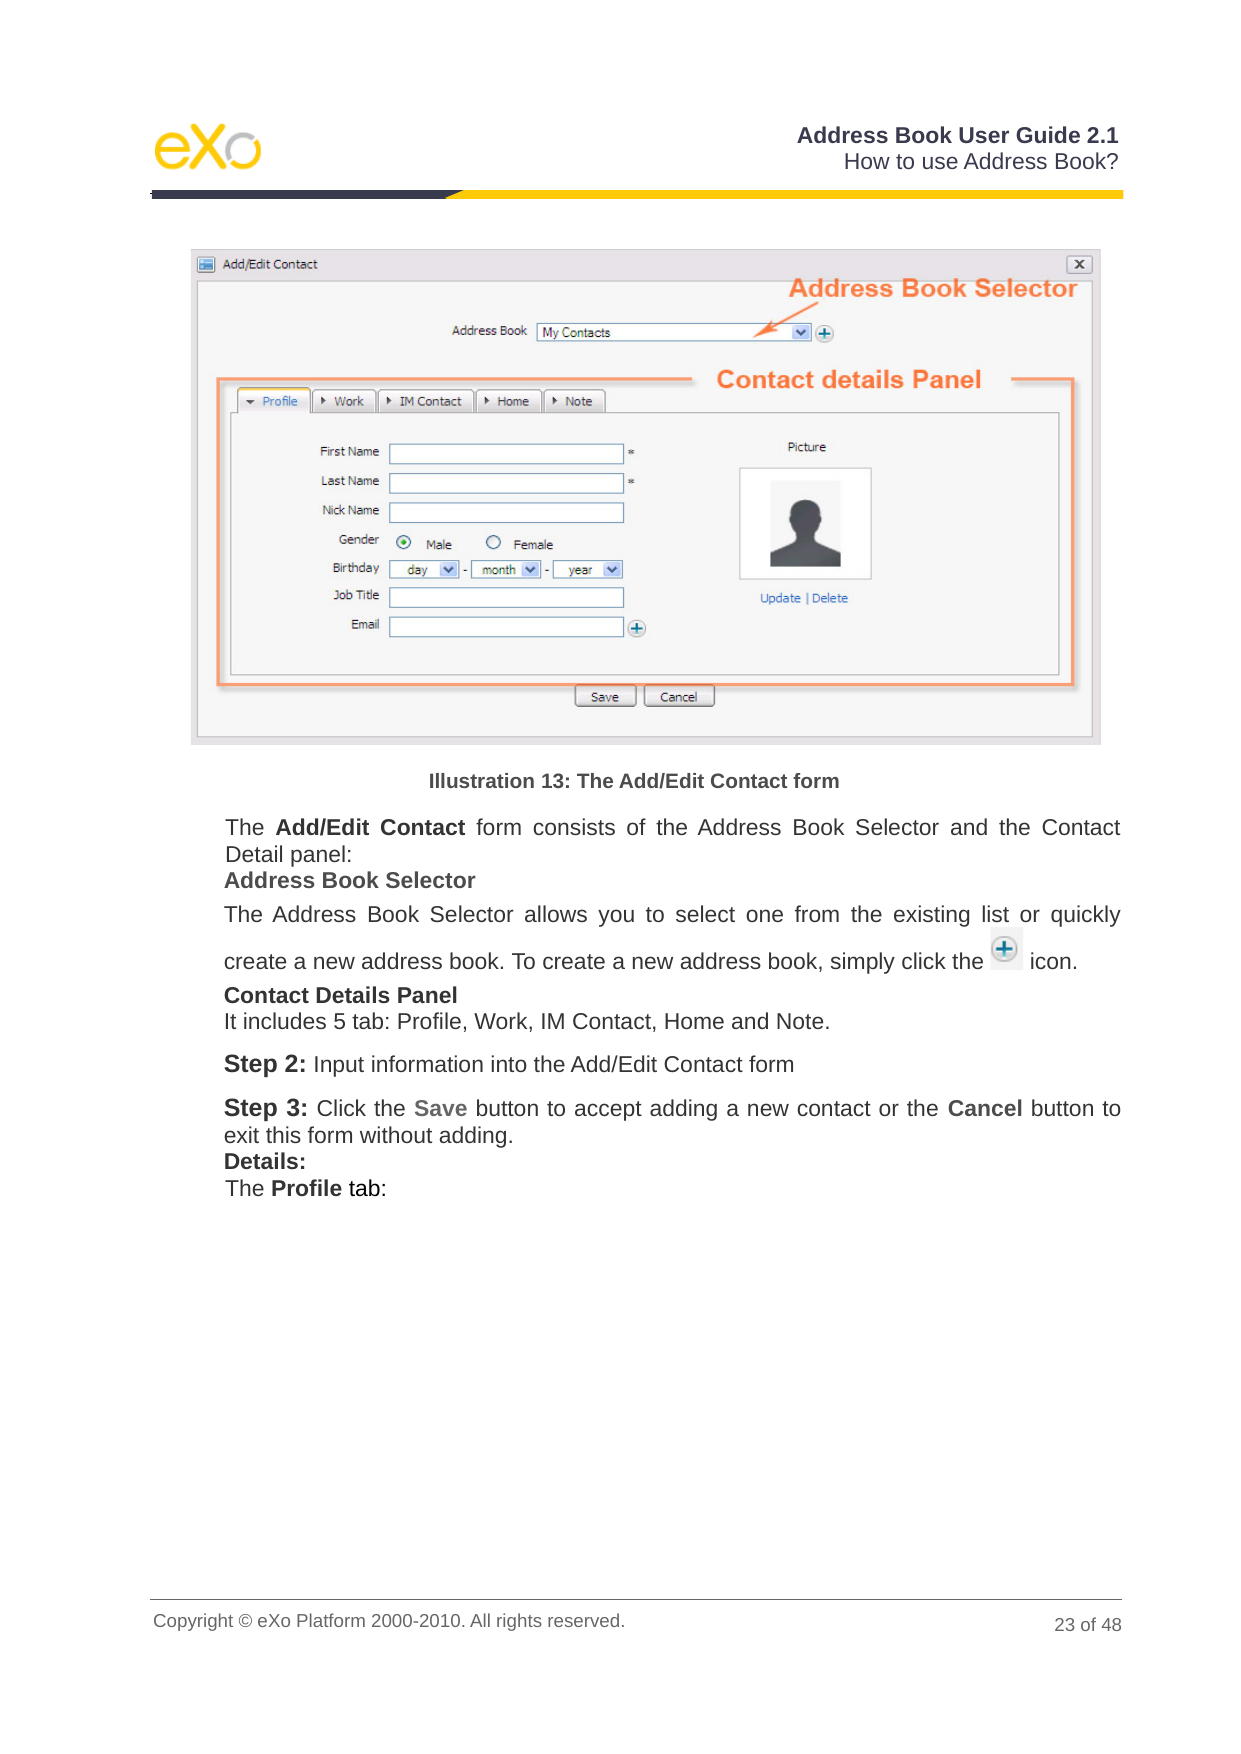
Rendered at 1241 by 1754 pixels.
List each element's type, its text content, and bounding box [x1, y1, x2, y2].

list Address Book Selector [186, 867, 1122, 893]
list Contact Details Panel [186, 982, 1122, 1008]
list The Add/Edit Contact form consists of the Address Book Selector and the Contact Detail panel: [155, 223, 1122, 867]
list The Profile tab: [187, 1174, 1122, 1201]
list It includes 5 tab: Profile, Work, IM Contact, Home and Note. [186, 1008, 1122, 1034]
picture [190, 249, 1101, 745]
picture [155, 123, 262, 170]
list The Address Book Selector allows you to select one from the existing list or quickly create a new address book. To create a new address book, simply click the icon. [186, 901, 1122, 974]
list Step 2: Input information into the Add/Edit Contact form [186, 1049, 1122, 1078]
list Step 3: Click the Save button to accept adding a new contact or the Cancel button to exit this form without adding. [186, 1093, 1122, 1148]
list Details: [186, 1148, 1122, 1174]
picture [151, 190, 1124, 199]
picture [990, 927, 1024, 970]
list Illustration 13: The Add/Edit Contact form [155, 745, 1113, 793]
